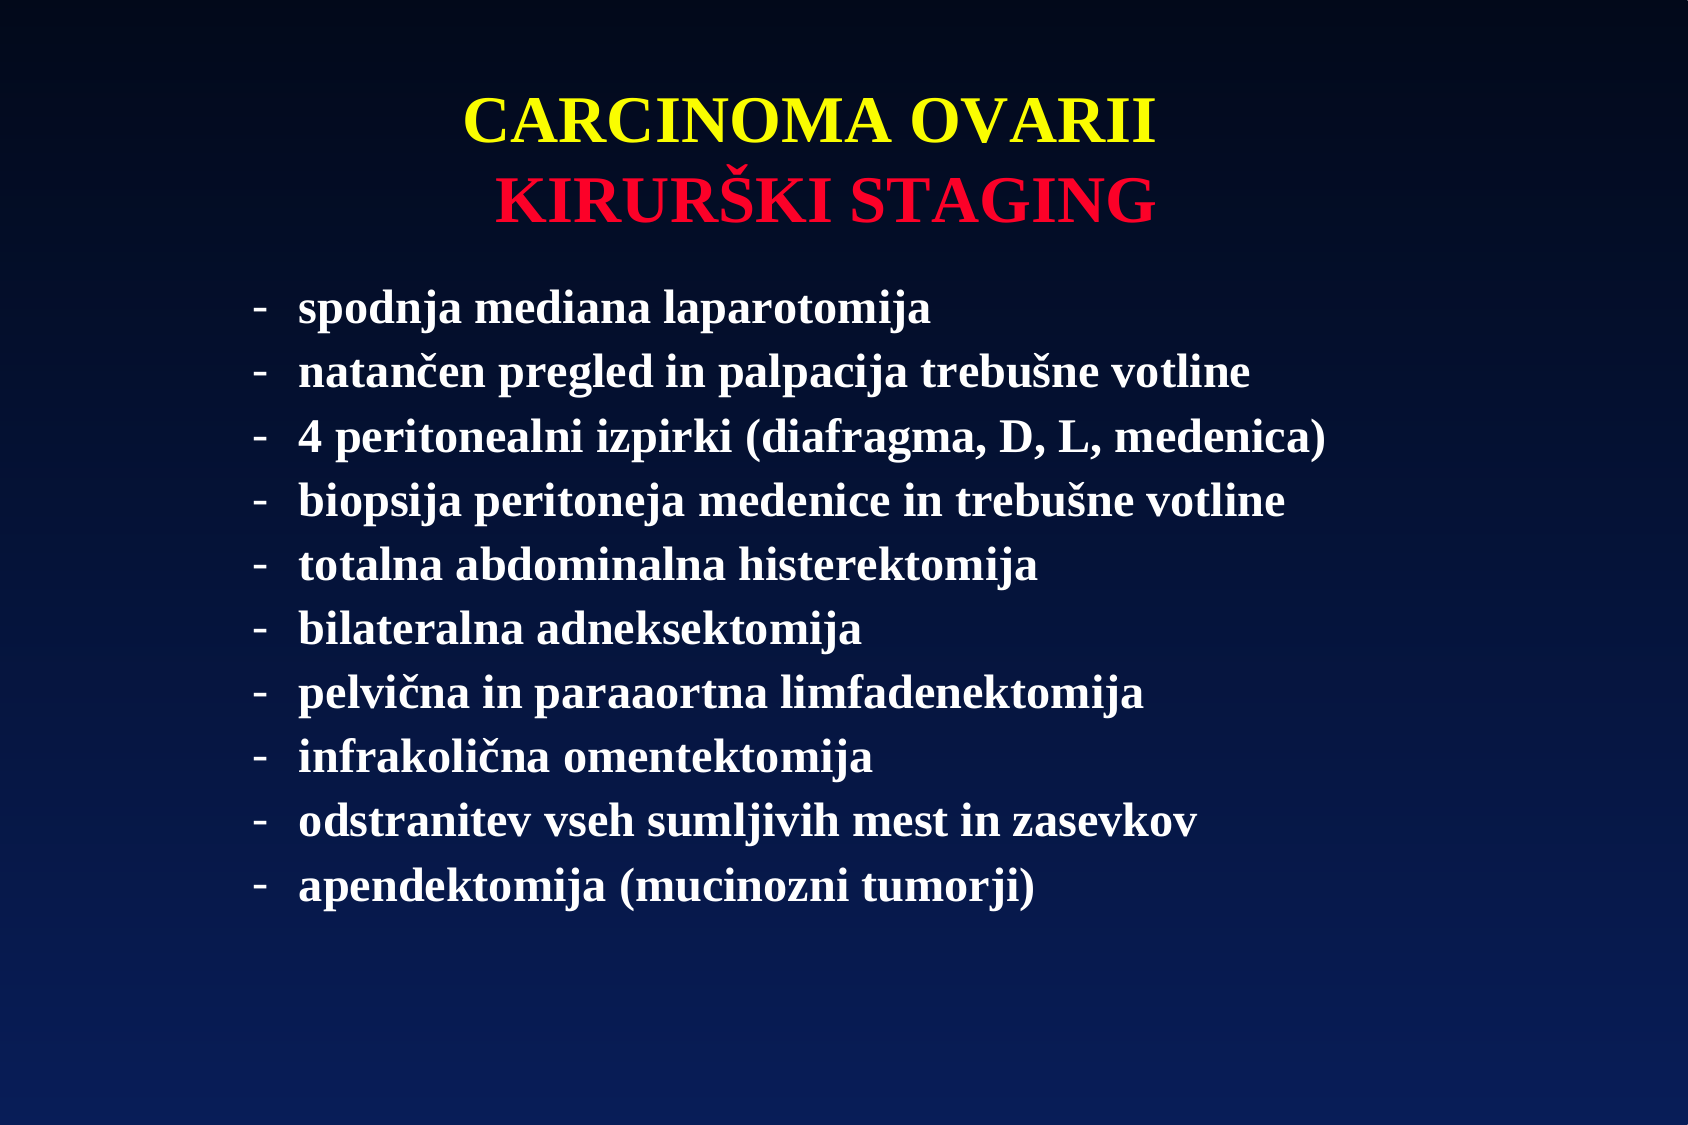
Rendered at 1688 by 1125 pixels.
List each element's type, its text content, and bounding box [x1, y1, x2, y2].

list spodnja mediana laparotomija natančen pregled in palpacija trebušne votline 4 peritonealni izpirki (diafragma, D, L, medenica) biopsija peritoneja medenice in trebušne votline totalna abdominalna histerektomija bilateralna adneksektomija pelvična in paraaortna limfadenektomija infrakolična omentektomija odstranitev vseh sumljivih mest in zasevkov apendektomija (mucinozni tumorji) [237, 274, 1576, 1050]
title CARCINOMA OVARII KIRURŠKI STAGING [0, 50, 1663, 263]
